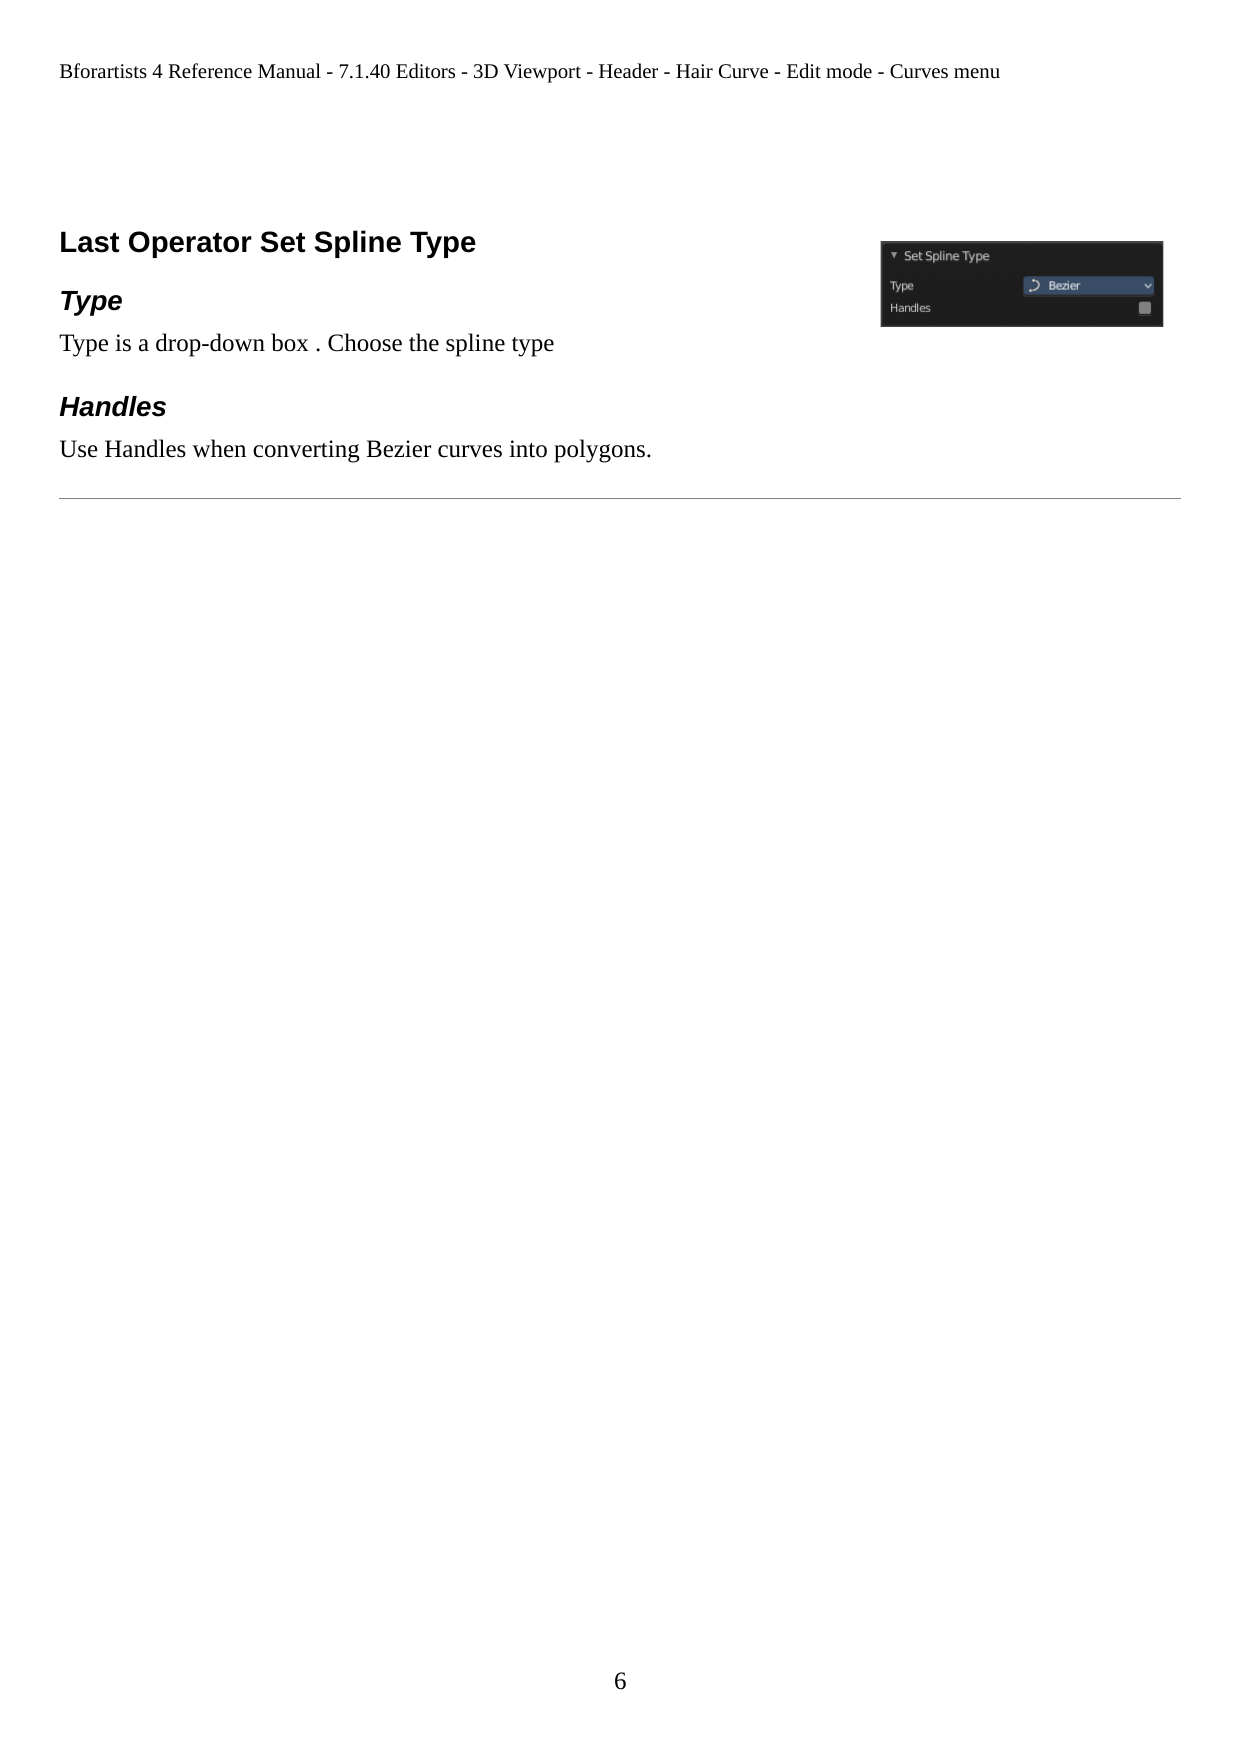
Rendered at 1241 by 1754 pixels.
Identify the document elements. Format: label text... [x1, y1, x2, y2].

subtitle Last Operator Set Spline Type [59, 225, 1181, 259]
subtitle [1164, 284, 1181, 316]
text Use Handles when converting Bezier curves into polygons. [59, 434, 1181, 463]
subtitle Type [59, 284, 880, 316]
subtitle Handles [59, 390, 1181, 422]
picture [880, 241, 1164, 327]
text Type is a drop-down box . Choose the spline type [59, 328, 1181, 357]
